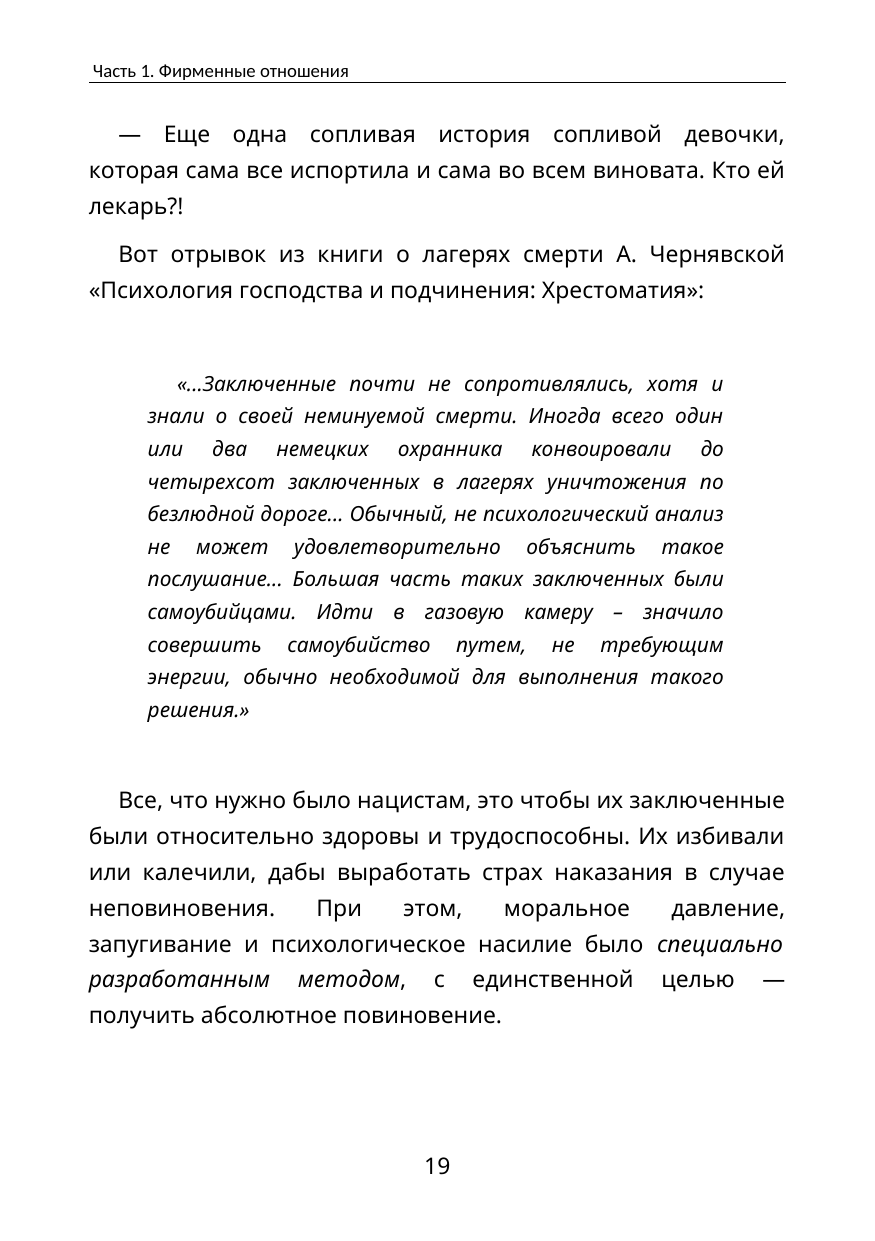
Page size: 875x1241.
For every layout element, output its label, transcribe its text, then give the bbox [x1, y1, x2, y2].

text Все, что нужно было нацистам, это чтобы их заключенные были относительно здоровы и трудоспособны. Их избивали или калечили, дабы выработать страх наказания в случае неповиновения. При этом, моральное давление, запугивание и психологическое насилие было специально разработанным методом, с единственной целью — получить абсолютное повиновение. [88, 784, 786, 1031]
text Вот отрывок из книги о лагерях смерти А. Чернявской «Психология господства и подчинения: Хрестоматия»: [88, 238, 786, 305]
list Еще одна сопливая история сопливой девочки, которая сама все испортила и сама во всем виновата. Кто ей лекарь?! [88, 118, 786, 221]
text «...Заключенные почти не сопротивлялись, хотя и знали о своей неминуемой смерти. Иногда всего один или два немецких охранника конвоировали до четырехсот заключенных в лагерях уничтожения по безлюдной дороге... Обычный, не психологический анализ не может удовлетворительно объяснить такое послушание... Большая часть таких заключенных были самоубийцами. Идти в газовую камеру – значило совершить самоубийство путем, не требующим энергии, обычно необходимой для выполнения такого решения.» [147, 369, 727, 723]
